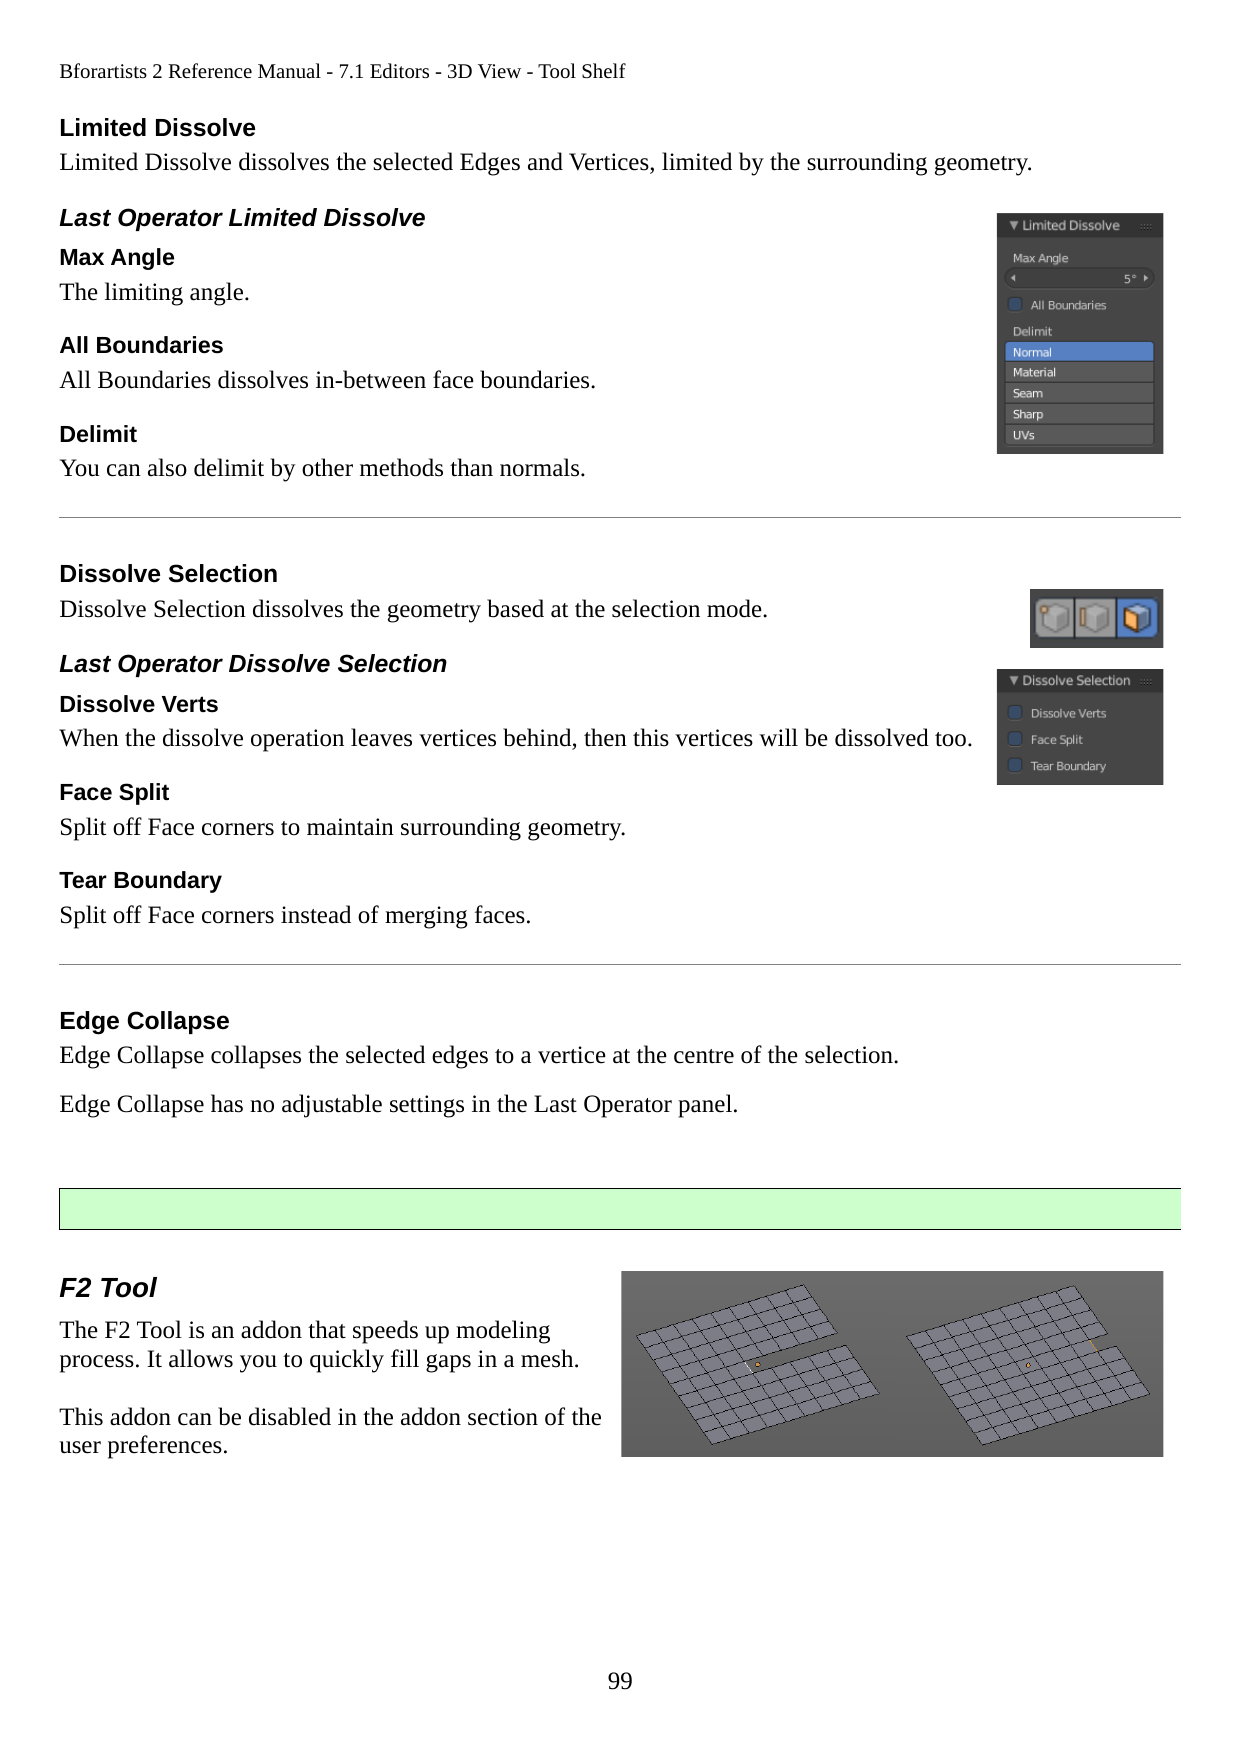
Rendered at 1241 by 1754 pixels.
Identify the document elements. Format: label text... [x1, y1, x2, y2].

text Edge Collapse has no adjustable settings in the Last Operator panel. [59, 1089, 1181, 1118]
subtitle Limited Dissolve [59, 113, 1181, 141]
picture [996, 669, 1164, 785]
text Split off Face corners to maintain surrounding geometry. [59, 812, 1181, 840]
subtitle Edge Collapse [59, 1006, 1181, 1034]
subtitle Last Operator Dissolve Selection [59, 649, 1181, 678]
subtitle F2 Tool [59, 1271, 621, 1303]
subtitle [1164, 690, 1181, 717]
text Edge Collapse collapses the selected edges to a vertice at the centre of the selection. [59, 1041, 1181, 1069]
subtitle Face Split [59, 779, 1181, 805]
subtitle Last Operator Limited Dissolve [59, 203, 1181, 231]
text [1164, 277, 1181, 306]
subtitle [1164, 244, 1181, 271]
subtitle Dissolve Verts [59, 690, 996, 717]
subtitle Delimit [59, 420, 996, 447]
text When the dissolve operation leaves vertices behind, then this vertices will be dissolved too. [59, 723, 996, 752]
subtitle [1164, 420, 1181, 447]
text Dissolve Selection dissolves the geometry based at the selection mode. [59, 594, 1030, 623]
subtitle Tear Boundary [59, 867, 1181, 894]
table_header [60, 1189, 1181, 1229]
subtitle Dissolve Selection [59, 559, 1181, 588]
subtitle [1164, 1271, 1181, 1303]
text You can also delimit by other methods than normals. [59, 453, 1181, 482]
text Limited Dissolve dissolves the selected Edges and Vertices, limited by the surrounding geometry. [59, 147, 1181, 176]
text This addon can be disabled in the addon section of the user preferences. [59, 1402, 1181, 1459]
subtitle All Boundaries [59, 332, 996, 359]
text The F2 Tool is an addon that speeds up modeling process. It allows you to quickly fill gaps in a mesh. [59, 1316, 621, 1373]
picture [996, 213, 1164, 454]
text All Boundaries dissolves in-between face boundaries. [59, 365, 996, 394]
text The limiting angle. [59, 277, 996, 306]
subtitle Max Angle [59, 244, 996, 271]
picture [621, 1271, 1164, 1457]
picture [1030, 589, 1164, 648]
subtitle [1164, 332, 1181, 359]
text Split off Face corners instead of merging faces. [59, 900, 1181, 929]
